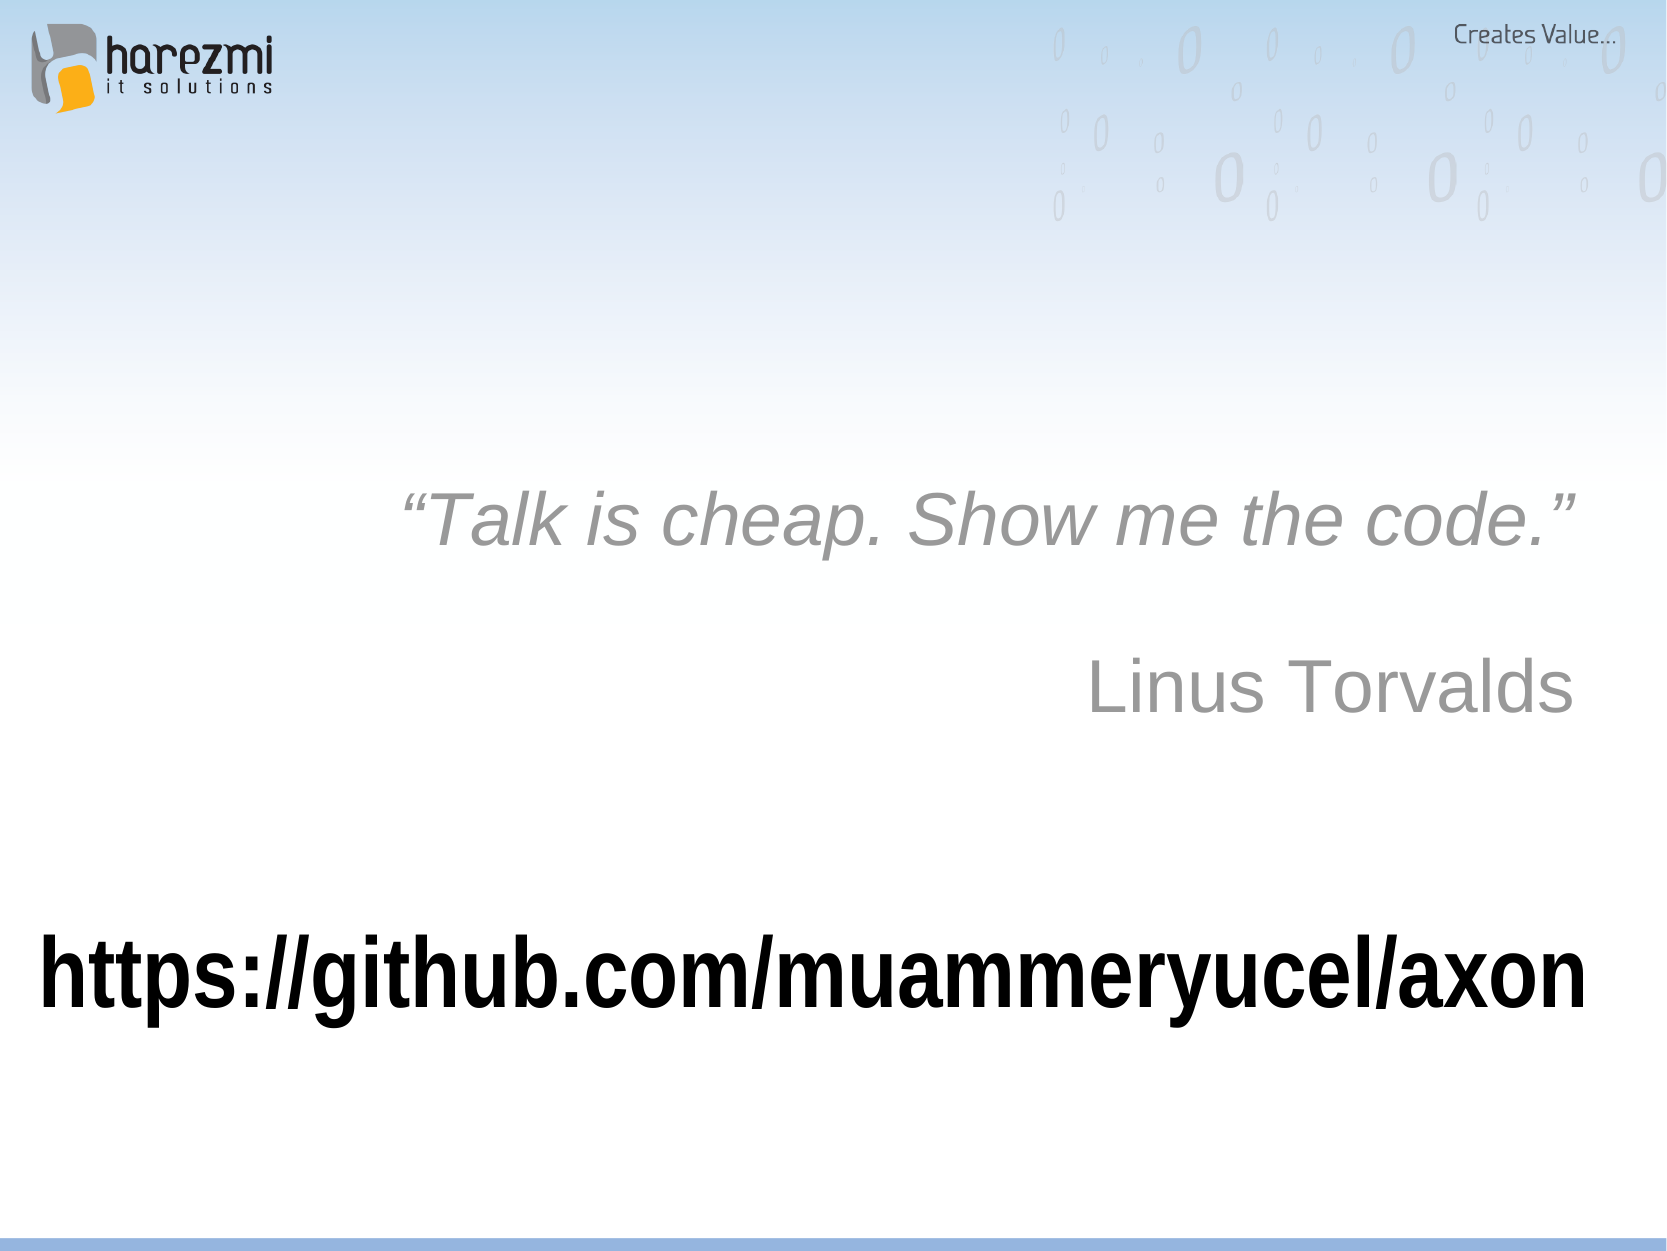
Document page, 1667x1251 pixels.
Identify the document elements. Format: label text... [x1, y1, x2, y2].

text_box https://github.com/muammeryucel/axon [23, 900, 1606, 1035]
picture [0, 0, 1667, 1251]
text_box “Talk is cheap. Show me the code.” Linus Torvalds [75, 496, 1575, 706]
